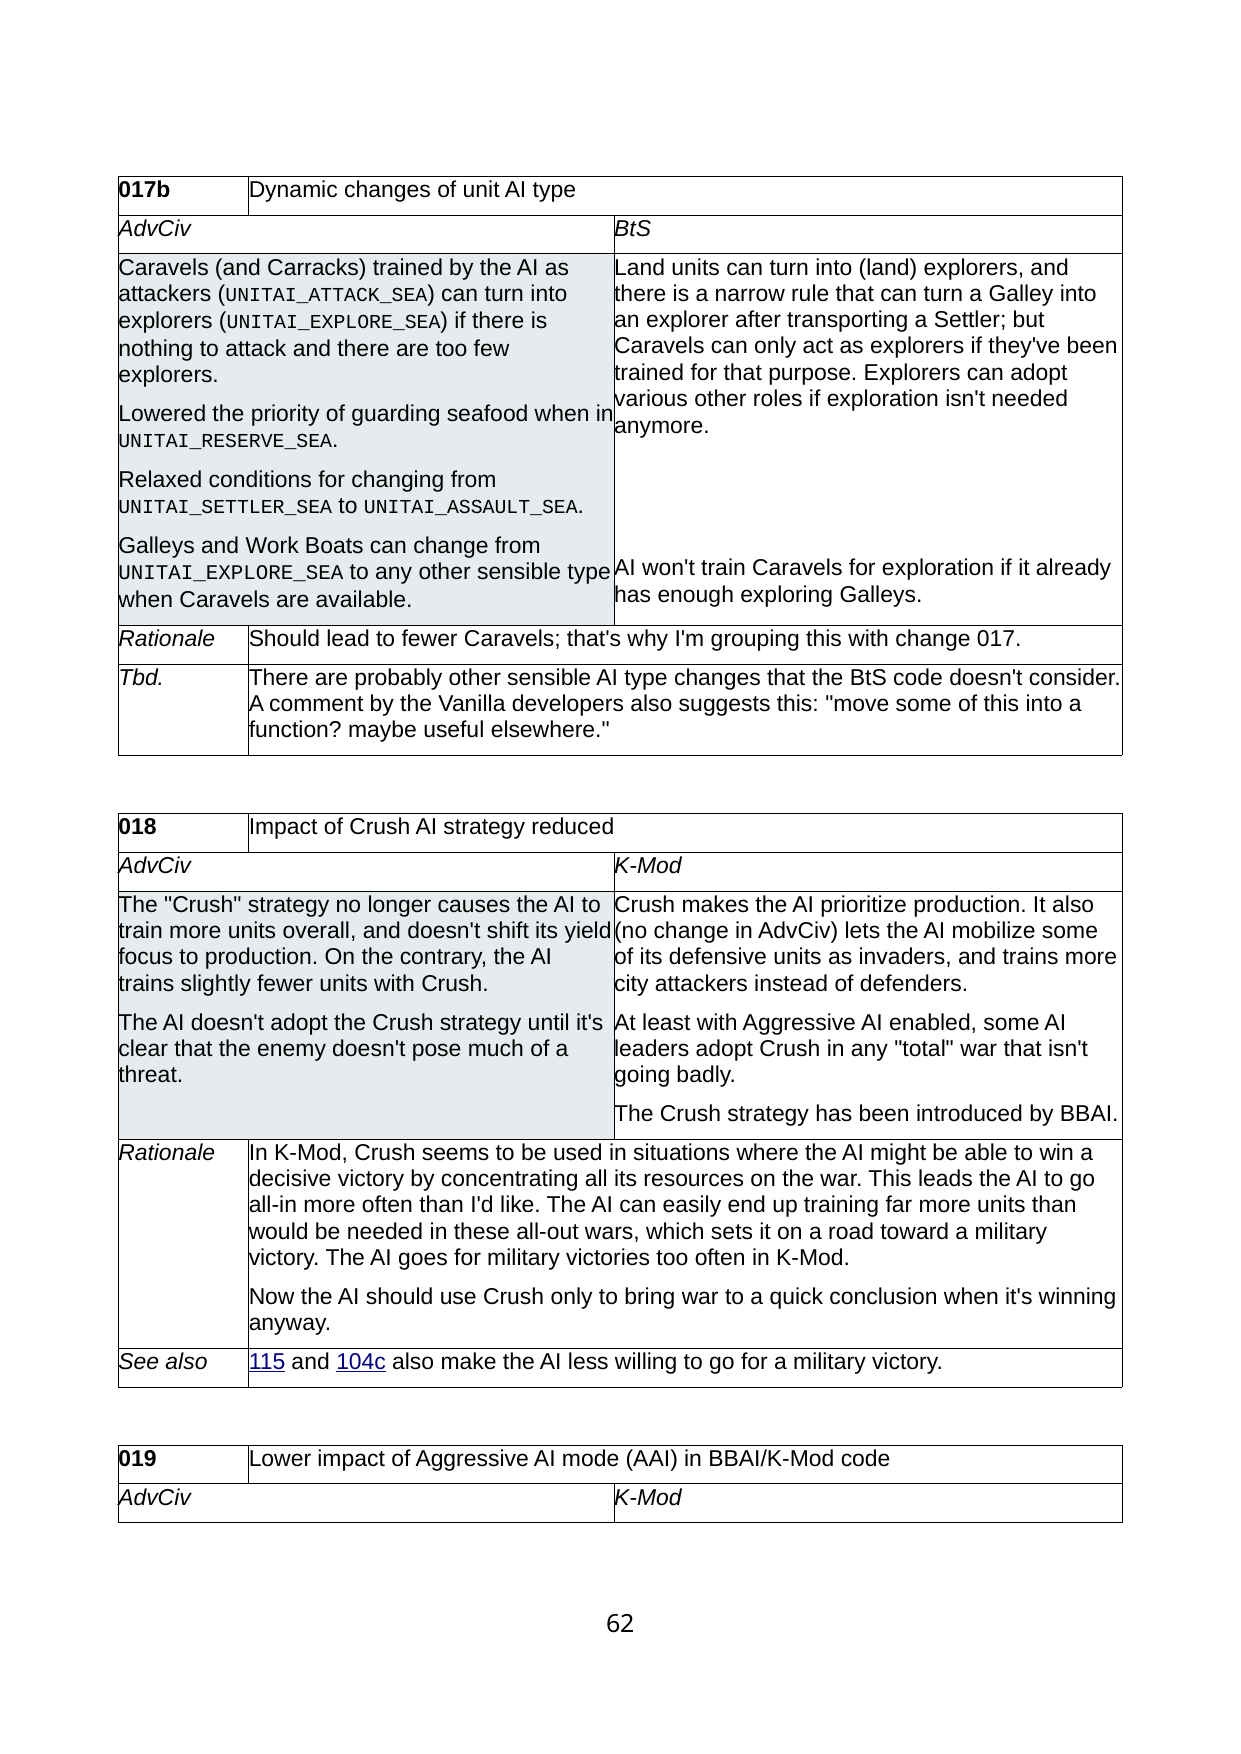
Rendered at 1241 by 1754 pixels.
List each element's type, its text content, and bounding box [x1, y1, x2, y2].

table_cell AdvCiv [119, 216, 614, 253]
table_header Impact of Crush AI strategy reduced [249, 814, 1122, 852]
table_cell AdvCiv [119, 853, 614, 891]
table_cell In K-Mod, Crush seems to be used in situations where the AI might be able to win a decisive victory by concentrating all its resources on the war. This leads the AI to go all-in more often than I'd like. The AI can easily end up training far more units than would be needed in these all-out wars, which sets it on a road toward a military victory. The AI goes for military victories too often in K-Mod. Now the AI should use Crush only to bring war to a quick conclusion when it's winning anyway. [249, 1140, 1122, 1348]
table_header 019 [119, 1446, 248, 1483]
table_header Dynamic changes of unit AI type [249, 177, 1122, 214]
table_cell There are probably other sensible AI type changes that the BtS code doesn't consider. A comment by the Vanilla developers also suggests this: "move some of this into a function? maybe useful elsewhere." [249, 665, 1122, 755]
table_header 017b [119, 177, 248, 214]
table_cell Rationale [119, 1140, 248, 1348]
table_header Lower impact of Aggressive AI mode (AAI) in BBAI/K-Mod code [249, 1446, 1122, 1483]
table_cell BtS [615, 216, 1122, 253]
table_cell 115 and 104c also make the AI less willing to go for a military victory. [249, 1349, 1122, 1387]
table_cell AdvCiv [119, 1484, 614, 1522]
table_cell Tbd. [119, 665, 248, 755]
table_header 018 [119, 814, 248, 852]
table_cell K-Mod [615, 1484, 1122, 1522]
table_cell Should lead to fewer Caravels; that's why I'm grouping this with change 017. [249, 626, 1122, 664]
table_cell K-Mod [615, 853, 1122, 891]
table_cell Land units can turn into (land) explorers, and there is a narrow rule that can turn a Galley into an explorer after transporting a Settler; but Caravels can only act as explorers if they've been trained for that purpose. Explorers can adopt various other roles if exploration isn't needed anymore. AI won't train Caravels for exploration if it already has enough exploring Galleys. [615, 254, 1122, 625]
table_cell See also [119, 1349, 248, 1387]
table_cell Crush makes the AI prioritize production. It also (no change in AdvCiv) lets the AI mobilize some of its defensive units as invaders, and trains more city attackers instead of defenders. At least with Aggressive AI enabled, some AI leaders adopt Crush in any "total" war that isn't going badly. The Crush strategy has been introduced by BBAI. [615, 892, 1122, 1139]
table_cell Caravels (and Carracks) trained by the AI as attackers (UNITAI_ATTACK_SEA) can turn into explorers (UNITAI_EXPLORE_SEA) if there is nothing to attack and there are too few explorers. Lowered the priority of guarding seafood when in UNITAI_RESERVE_SEA. Relaxed conditions for changing from UNITAI_SETTLER_SEA to UNITAI_ASSAULT_SEA. Galleys and Work Boats can change from UNITAI_EXPLORE_SEA to any other sensible type when Caravels are available. [119, 254, 614, 625]
table_cell The "Crush" strategy no longer causes the AI to train more units overall, and doesn't shift its yield focus to production. On the contrary, the AI trains slightly fewer units with Crush. The AI doesn't adopt the Crush strategy until it's clear that the enemy doesn't pose much of a threat. [119, 892, 614, 1139]
table_cell Rationale [119, 626, 248, 664]
